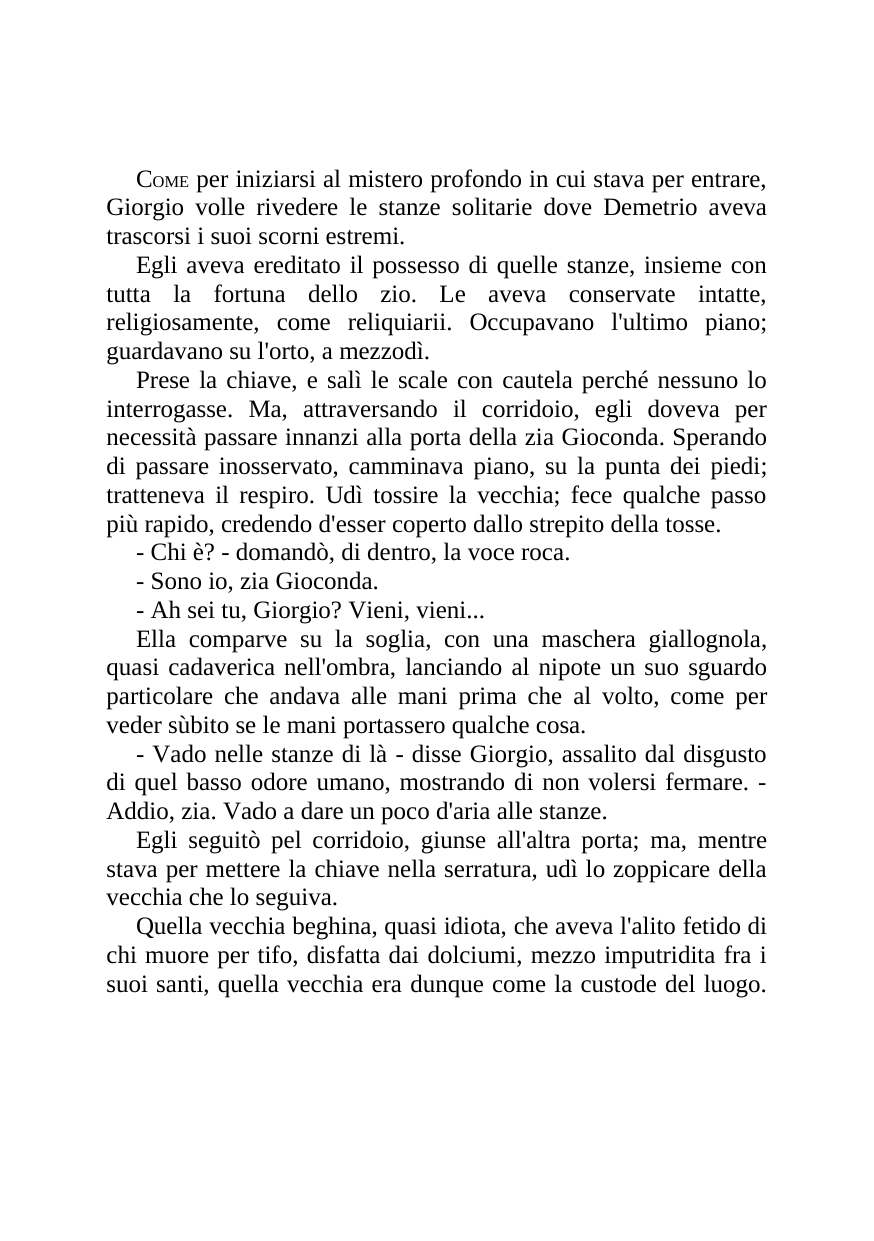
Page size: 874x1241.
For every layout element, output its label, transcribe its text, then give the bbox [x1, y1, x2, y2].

text Egli seguitò pel corridoio, giunse all'altra porta; ma, mentre stava per mettere la chiave nella serratura, udì lo zoppicare della vecchia che lo seguiva. [106, 825, 768, 911]
text Ella comparve su la soglia, con una maschera giallognola, quasi cadaverica nell'ombra, lanciando al nipote un suo sguardo particolare che andava alle mani prima che al volto, come per veder sùbito se le mani portassero qualche cosa. [106, 624, 768, 739]
text Quella vecchia beghina, quasi idiota, che aveva l'alito fetido di chi muore per tifo, disfatta dai dolciumi, mezzo imputridita fra i suoi santi, quella vecchia era dunque come la custode del luogo. [106, 911, 768, 997]
text Prese la chiave, e salì le scale con cautela perché nessuno lo interrogasse. Ma, attraversando il corridoio, egli doveva per necessità passare innanzi alla porta della zia Gioconda. Sperando di passare inosservato, camminava piano, su la punta dei piedi; tratteneva il respiro. Udì tossire la vecchia; fece qualche passo più rapido, credendo d'esser coperto dallo strepito della tosse. [106, 365, 768, 537]
text - Ah sei tu, Giorgio? Vieni, vieni... [106, 595, 768, 624]
text - Sono io, zia Gioconda. [106, 566, 768, 595]
text Come per iniziarsi al mistero profondo in cui stava per entrare, Giorgio volle rivedere le stanze solitarie dove Demetrio aveva trascorsi i suoi scorni estremi. [106, 164, 768, 250]
text - Chi è? - domandò, di dentro, la voce roca. [106, 537, 768, 566]
text Egli aveva ereditato il possesso di quelle stanze, insieme con tutta la fortuna dello zio. Le aveva conservate intatte, religiosamente, come reliquiarii. Occupavano l'ultimo piano; guardavano su l'orto, a mezzodì. [106, 250, 768, 365]
text - Vado nelle stanze di là - disse Giorgio, assalito dal disgusto di quel basso odore umano, mostrando di non volersi fermare. - Addio, zia. Vado a dare un poco d'aria alle stanze. [106, 739, 768, 825]
